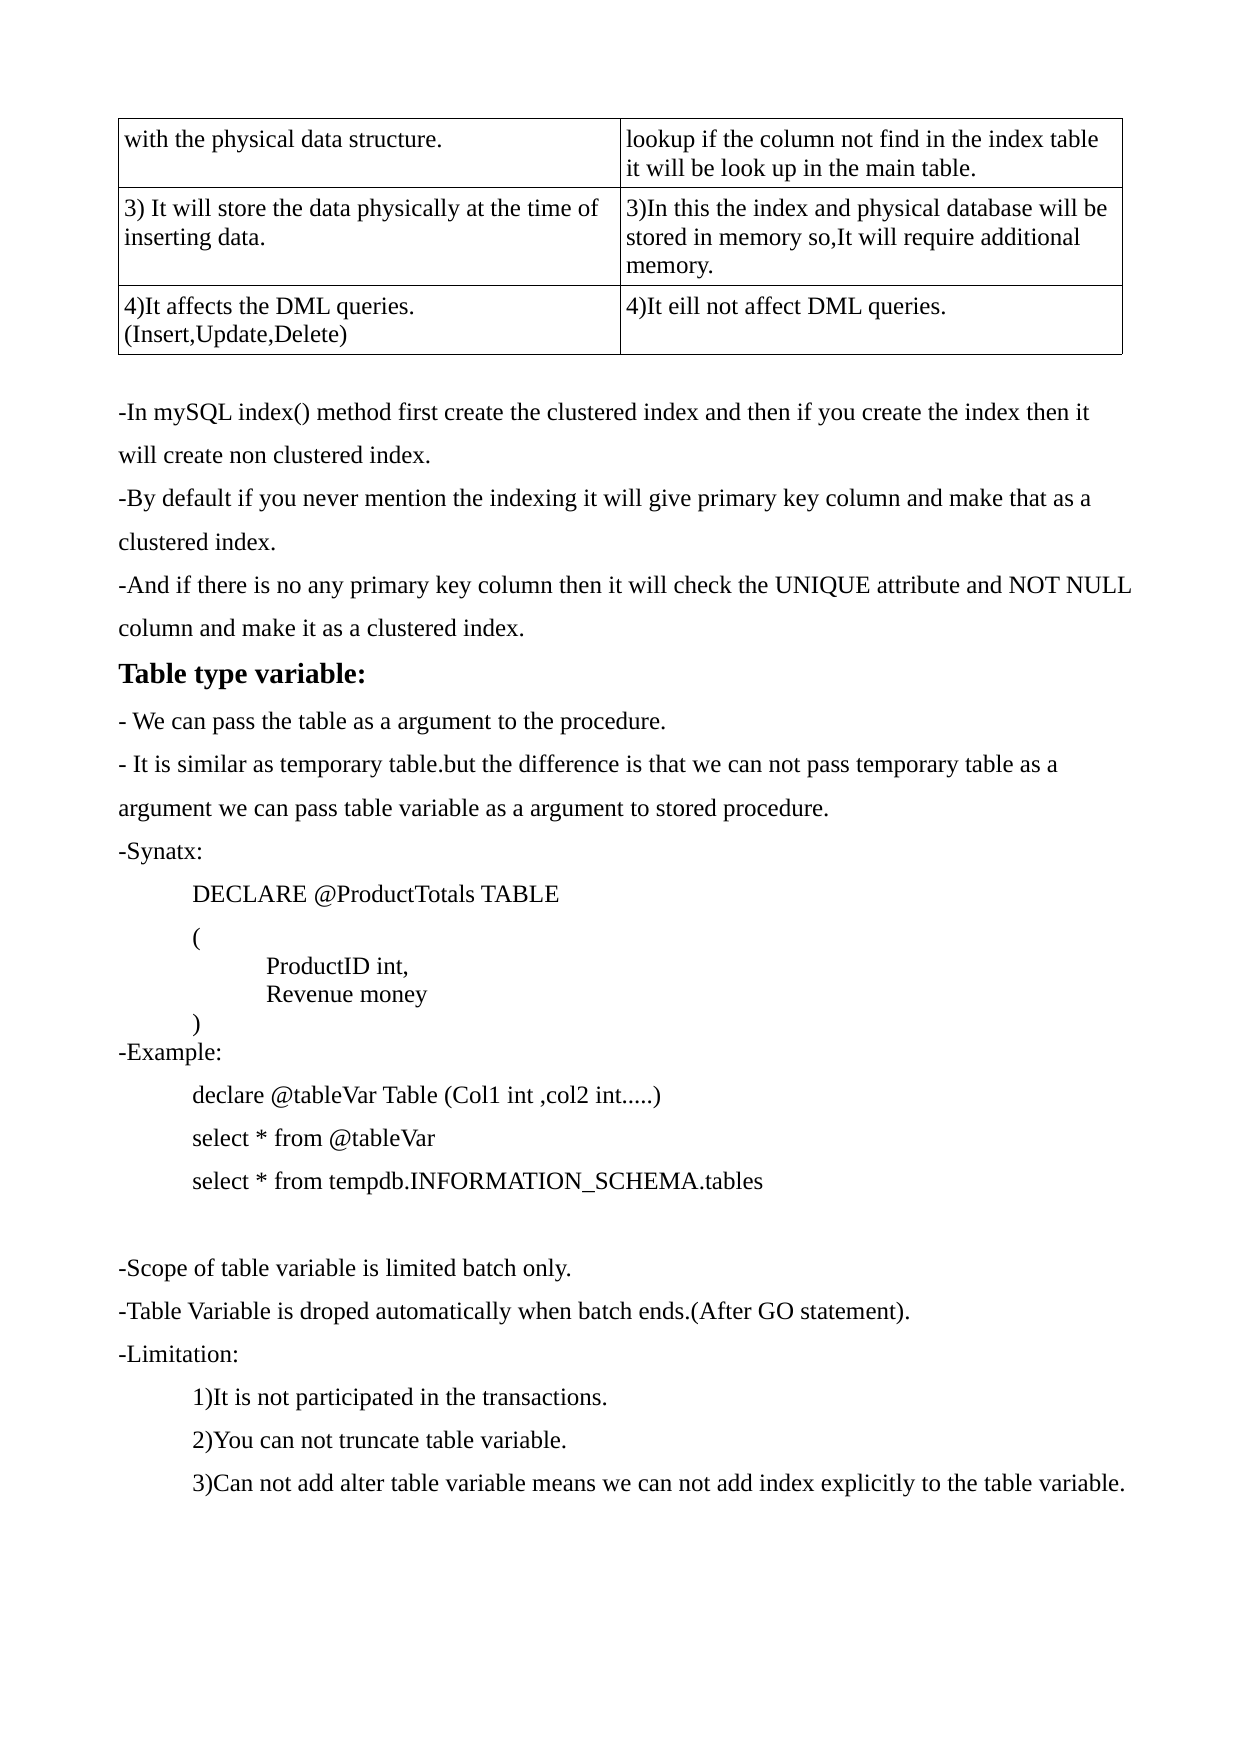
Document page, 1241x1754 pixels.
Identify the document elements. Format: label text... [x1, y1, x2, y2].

table_cell with the physical data structure. [119, 119, 620, 187]
text 3)Can not add alter table variable means we can not add index explicitly to the table variable. [118, 1468, 1134, 1497]
text DECLARE @ProductTotals TABLE [118, 879, 1134, 908]
text -By default if you never mention the indexing it will give primary key column and make that as a clustered index. [118, 483, 1134, 555]
text - It is similar as temporary table.but the difference is that we can not pass temporary table as a argument we can pass table variable as a argument to stored procedure. [118, 749, 1134, 821]
text select * from tempdb.INFORMATION_SCHEMA.tables [118, 1166, 1134, 1195]
text ( [118, 922, 1122, 951]
text select * from @tableVar [118, 1123, 1134, 1152]
table_cell lookup if the column not find in the index table it will be look up in the main table. [621, 119, 1122, 187]
table_cell 3)In this the index and physical database will be stored in memory so,It will require additional memory. [621, 188, 1122, 285]
text -Scope of table variable is limited batch only. [118, 1253, 1134, 1281]
text Revenue money [118, 979, 1122, 1008]
table_cell 4)It affects the DML queries.(Insert,Update,Delete) [119, 286, 620, 354]
text ProductID int, [118, 951, 1122, 979]
text Table type variable: [118, 656, 1134, 689]
text -Limitation: [118, 1339, 1134, 1368]
text -Example: [118, 1037, 1134, 1066]
text -Synatx: [118, 836, 1134, 864]
text -Table Variable is droped automatically when batch ends.(After GO statement). [118, 1296, 1134, 1324]
text - We can pass the table as a argument to the procedure. [118, 706, 1134, 735]
table_cell 4)It eill not affect DML queries. [621, 286, 1122, 354]
text -And if there is no any primary key column then it will check the UNIQUE attribute and NOT NULL column and make it as a clustered index. [118, 570, 1134, 642]
text ) [118, 1008, 1122, 1037]
text 2)You can not truncate table variable. [118, 1425, 1134, 1454]
text -In mySQL index() method first create the clustered index and then if you create the index then it will create non clustered index. [118, 397, 1134, 469]
text declare @tableVar Table (Col1 int ,col2 int.....) [118, 1080, 1134, 1109]
text 1)It is not participated in the transactions. [118, 1382, 1134, 1411]
table_cell 3) It will store the data physically at the time of inserting data. [119, 188, 620, 285]
